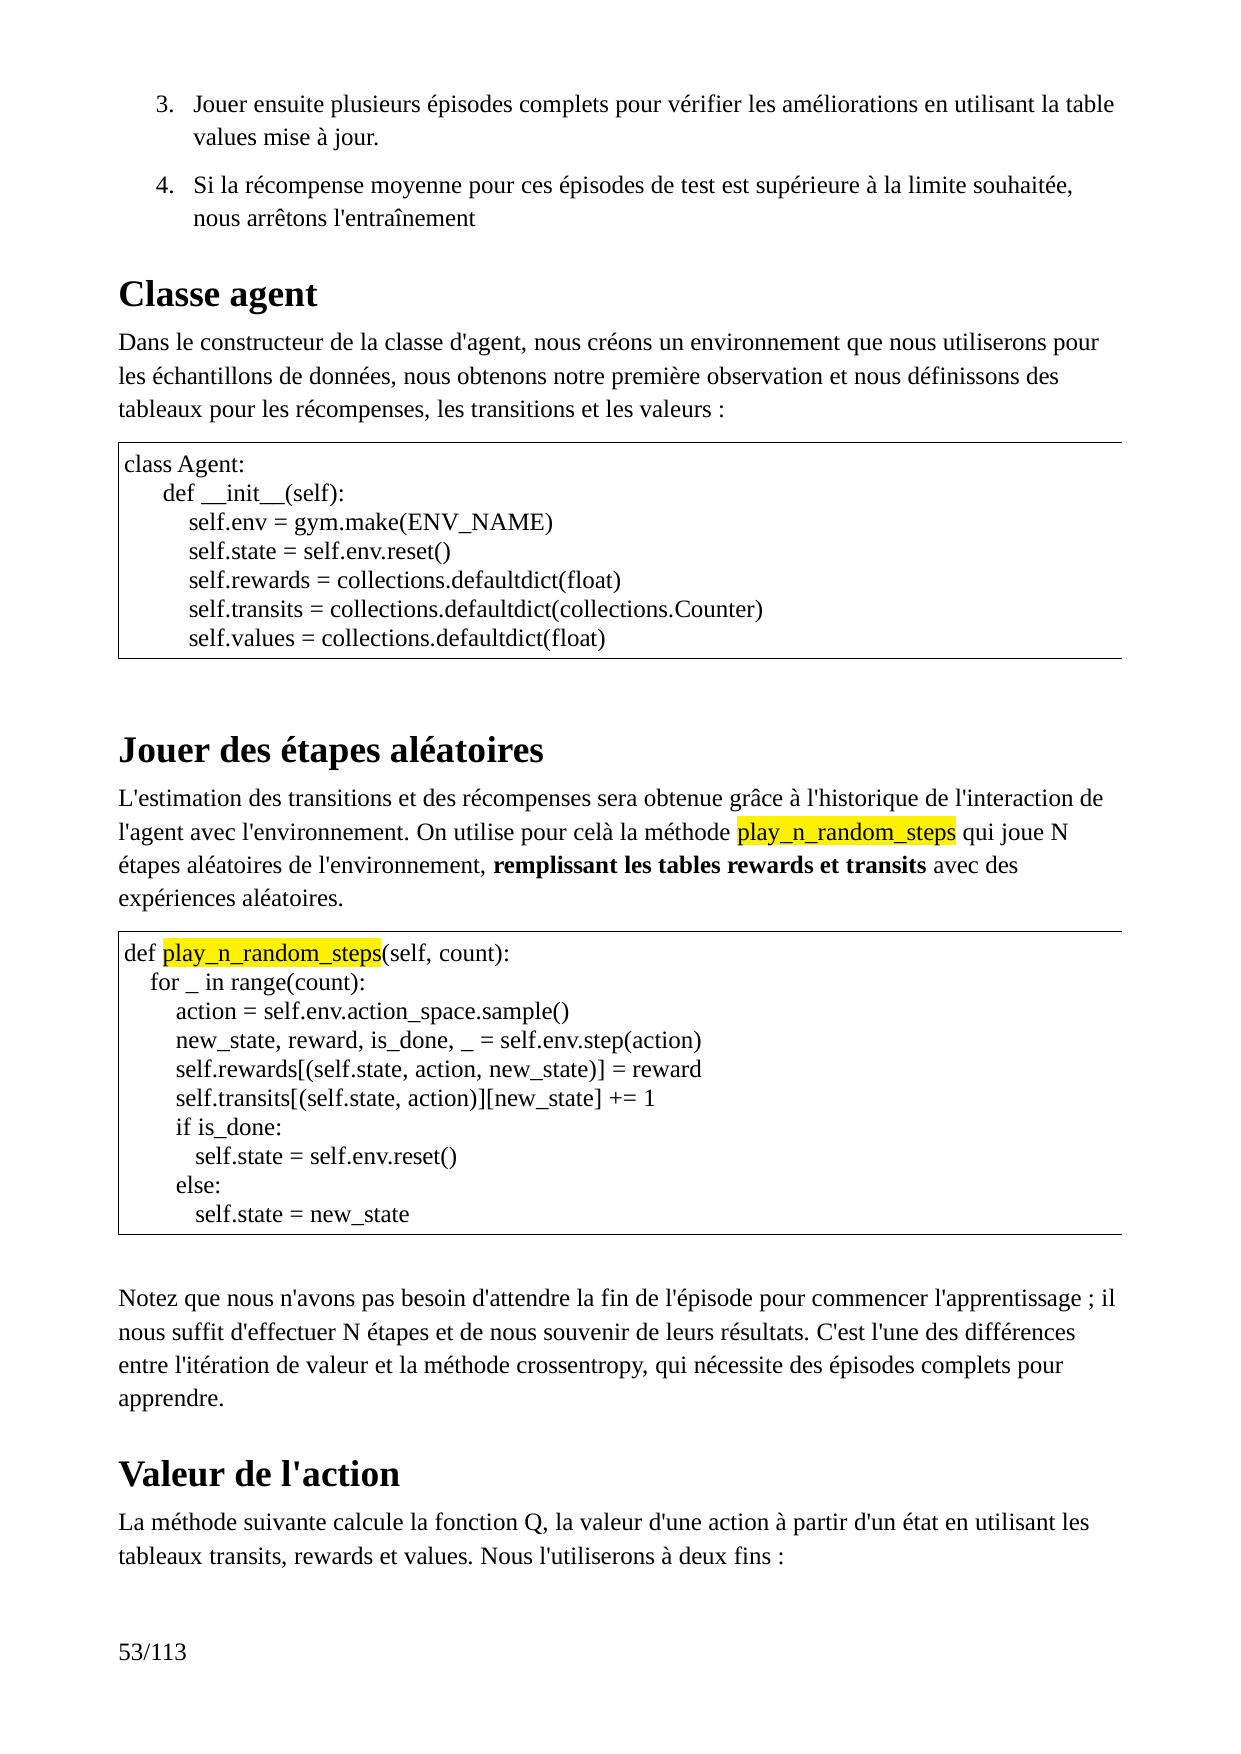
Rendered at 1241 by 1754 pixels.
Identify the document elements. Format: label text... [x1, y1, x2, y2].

list Jouer ensuite plusieurs épisodes complets pour vérifier les améliorations en utilisant la table values mise à jour. [156, 88, 1122, 151]
text L'estimation des transitions et des récompenses sera obtenue grâce à l'historique de l'interaction de l'agent avec l'environnement. On utilise pour celà la méthode play_n_random_steps qui joue N étapes aléatoires de l'environnement, remplissant les tables rewards et transits avec des expériences aléatoires. [118, 783, 1122, 912]
table_header class Agent: def __init__(self): self.env = gym.make(ENV_NAME) self.state = self.env.reset() self.rewards = collections.defaultdict(float) self.transits = collections.defaultdict(collections.Counter) self.values = collections.defaultdict(float) [119, 443, 1122, 658]
text Dans le constructeur de la classe d'agent, nous créons un environnement que nous utiliserons pour les échantillons de données, nous obtenons notre première observation et nous définissons des tableaux pour les récompenses, les transitions et les valeurs : [118, 327, 1122, 423]
subtitle Valeur de l'action [118, 1452, 1122, 1495]
text Notez que nous n'avons pas besoin d'attendre la fin de l'épisode pour commencer l'apprentissage ; il nous suffit d'effectuer N étapes et de nous souvenir de leurs résultats. C'est l'une des différences entre l'itération de valeur et la méthode crossentropy, qui nécessite des épisodes complets pour apprendre. [118, 1283, 1122, 1412]
subtitle Jouer des étapes aléatoires [118, 728, 1122, 771]
text La méthode suivante calcule la fonction Q, la valeur d'une action à partir d'un état en utilisant les tableaux transits, rewards et values. Nous l'utiliserons à deux fins : [118, 1507, 1122, 1569]
list Si la récompense moyenne pour ces épisodes de test est supérieure à la limite souhaitée, nous arrêtons l'entraînement [156, 170, 1122, 232]
subtitle Classe agent [118, 272, 1122, 315]
table_header def play_n_random_steps(self, count): for _ in range(count): action = self.env.action_space.sample() new_state, reward, is_done, _ = self.env.step(action) self.rewards[(self.state, action, new_state)] = reward self.transits[(self.state, action)][new_state] += 1 if is_done: self.state = self.env.reset() else: self.state = new_state [119, 932, 1122, 1234]
